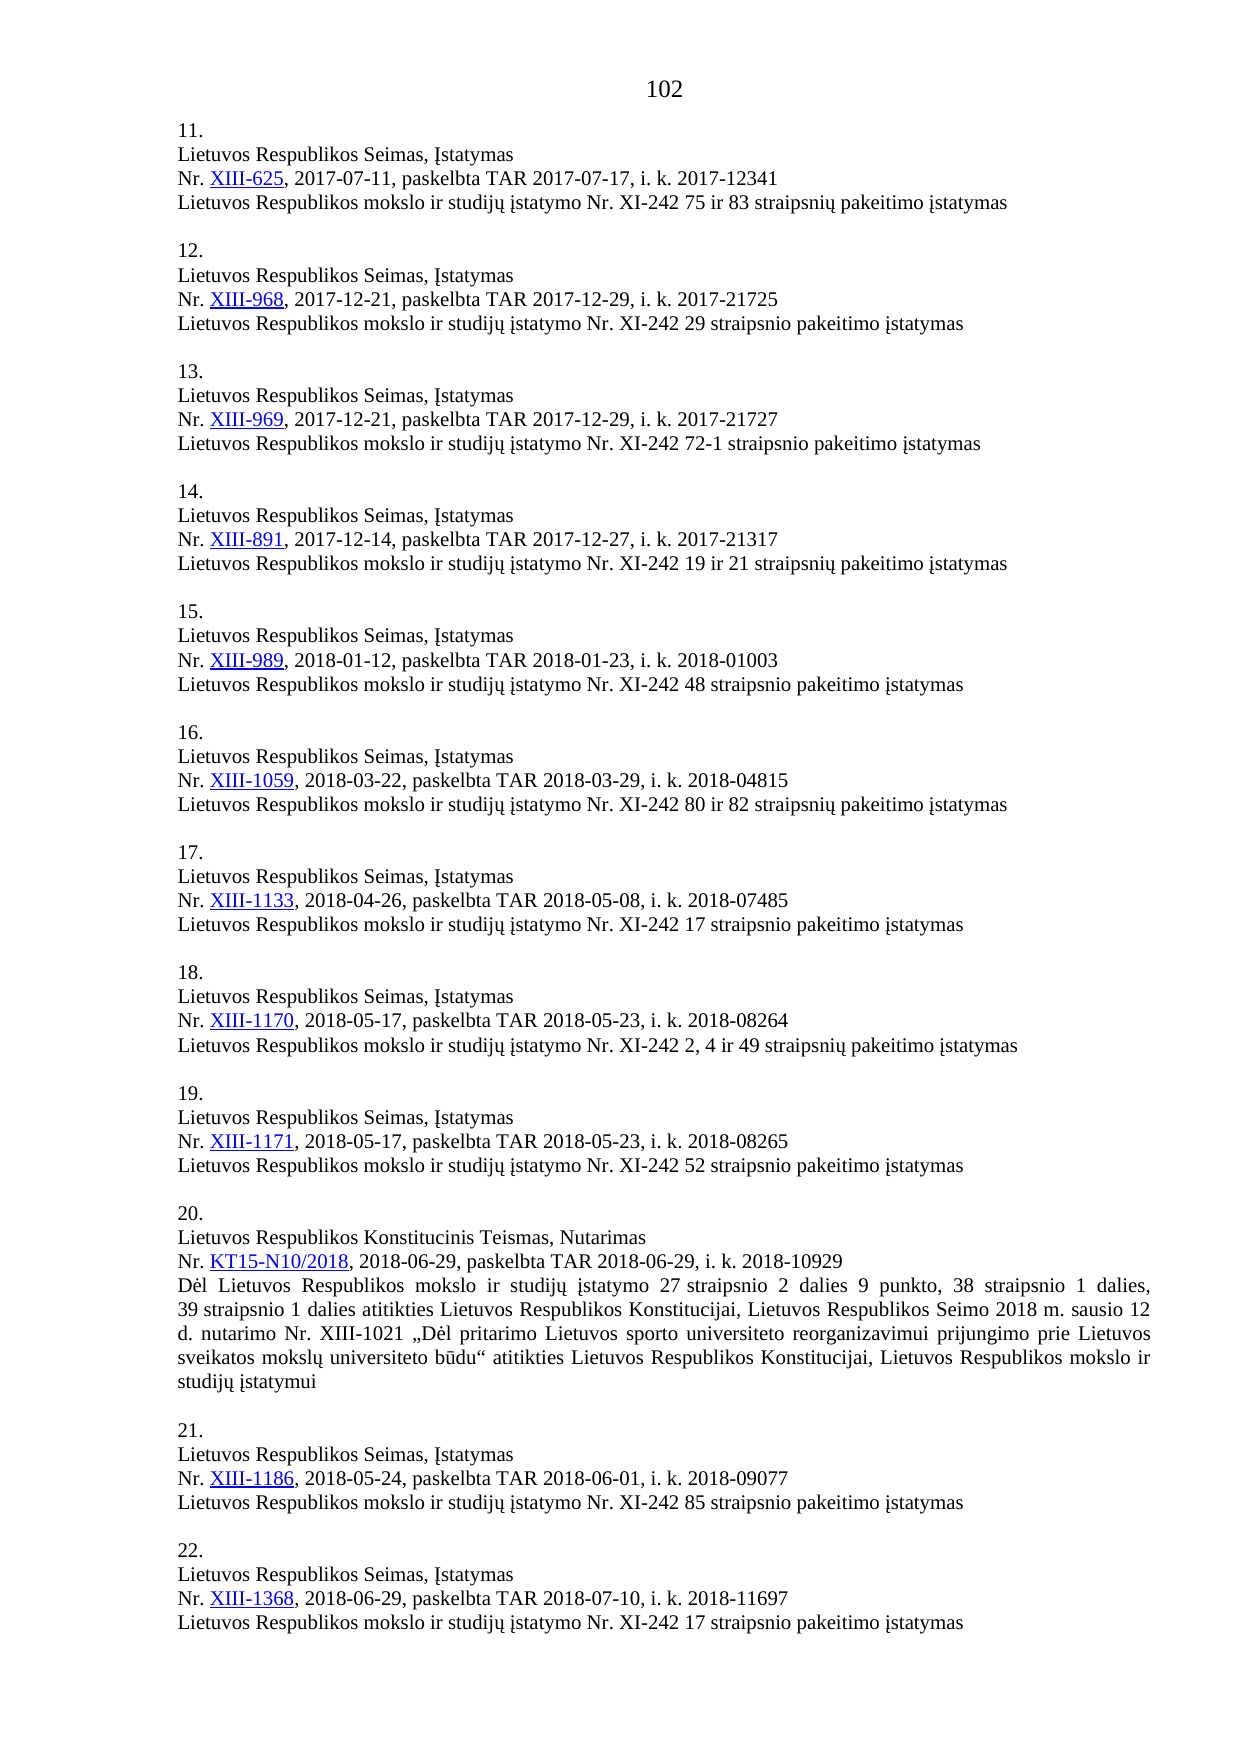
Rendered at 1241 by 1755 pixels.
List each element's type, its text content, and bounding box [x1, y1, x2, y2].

text Lietuvos Respublikos Seimas, Įstatymas [177, 1442, 1152, 1466]
text Lietuvos Respublikos mokslo ir studijų įstatymo Nr. XI-242 29 straipsnio pakeitimo įstatymas [177, 311, 1152, 335]
text Nr. XIII-625, 2017-07-11, paskelbta TAR 2017-07-17, i. k. 2017-12341 [177, 166, 1152, 190]
text 21. [177, 1417, 1152, 1442]
text 14. [177, 479, 1152, 503]
text 11. [177, 118, 1152, 142]
text 19. [177, 1081, 1152, 1105]
text Lietuvos Respublikos Seimas, Įstatymas [177, 864, 1152, 888]
text Lietuvos Respublikos mokslo ir studijų įstatymo Nr. XI-242 80 ir 82 straipsnių pakeitimo įstatymas [177, 792, 1152, 816]
text 16. [177, 720, 1152, 744]
text Dėl Lietuvos Respublikos mokslo ir studijų įstatymo 27 straipsnio 2 dalies 9 punkto, 38 straipsnio 1 dalies, 39 straipsnio 1 dalies atitikties Lietuvos Respublikos Konstitucijai, Lietuvos Respublikos Seimo 2018 m. sausio 12 d. nutarimo Nr. XIII-1021 „Dėl pritarimo Lietuvos sporto universiteto reorganizavimui prijungimo prie Lietuvos sveikatos mokslų universiteto būdu“ atitikties Lietuvos Respublikos Konstitucijai, Lietuvos Respublikos mokslo ir studijų įstatymui [177, 1273, 1152, 1393]
text 12. [177, 238, 1152, 262]
text Lietuvos Respublikos mokslo ir studijų įstatymo Nr. XI-242 2, 4 ir 49 straipsnių pakeitimo įstatymas [177, 1032, 1152, 1057]
text Lietuvos Respublikos mokslo ir studijų įstatymo Nr. XI-242 85 straipsnio pakeitimo įstatymas [177, 1490, 1152, 1514]
text Nr. XIII-1368, 2018-06-29, paskelbta TAR 2018-07-10, i. k. 2018-11697 [177, 1586, 1152, 1610]
text Lietuvos Respublikos mokslo ir studijų įstatymo Nr. XI-242 72-1 straipsnio pakeitimo įstatymas [177, 431, 1152, 455]
text Lietuvos Respublikos mokslo ir studijų įstatymo Nr. XI-242 48 straipsnio pakeitimo įstatymas [177, 672, 1152, 696]
text Nr. XIII-1170, 2018-05-17, paskelbta TAR 2018-05-23, i. k. 2018-08264 [177, 1008, 1152, 1032]
text Lietuvos Respublikos mokslo ir studijų įstatymo Nr. XI-242 17 straipsnio pakeitimo įstatymas [177, 912, 1152, 936]
text 22. [177, 1538, 1152, 1562]
text 18. [177, 960, 1152, 984]
text 20. [177, 1201, 1152, 1225]
text Lietuvos Respublikos Seimas, Įstatymas [177, 383, 1152, 407]
text Lietuvos Respublikos mokslo ir studijų įstatymo Nr. XI-242 52 straipsnio pakeitimo įstatymas [177, 1153, 1152, 1177]
text Nr. XIII-1133, 2018-04-26, paskelbta TAR 2018-05-08, i. k. 2018-07485 [177, 888, 1152, 912]
text Lietuvos Respublikos Seimas, Įstatymas [177, 623, 1152, 647]
text Lietuvos Respublikos Seimas, Įstatymas [177, 142, 1152, 166]
text Lietuvos Respublikos Seimas, Įstatymas [177, 1105, 1152, 1129]
text Nr. KT15-N10/2018, 2018-06-29, paskelbta TAR 2018-06-29, i. k. 2018-10929 [177, 1249, 1152, 1273]
text Lietuvos Respublikos Seimas, Įstatymas [177, 744, 1152, 768]
text Lietuvos Respublikos Seimas, Įstatymas [177, 503, 1152, 527]
text 15. [177, 599, 1152, 623]
text Lietuvos Respublikos Konstitucinis Teismas, Nutarimas [177, 1225, 1152, 1249]
text Lietuvos Respublikos mokslo ir studijų įstatymo Nr. XI-242 75 ir 83 straipsnių pakeitimo įstatymas [177, 190, 1152, 214]
text Lietuvos Respublikos Seimas, Įstatymas [177, 984, 1152, 1008]
text Nr. XIII-1186, 2018-05-24, paskelbta TAR 2018-06-01, i. k. 2018-09077 [177, 1466, 1152, 1490]
text Nr. XIII-968, 2017-12-21, paskelbta TAR 2017-12-29, i. k. 2017-21725 [177, 287, 1152, 311]
text Nr. XIII-969, 2017-12-21, paskelbta TAR 2017-12-29, i. k. 2017-21727 [177, 407, 1152, 431]
text 13. [177, 359, 1152, 383]
text Nr. XIII-1171, 2018-05-17, paskelbta TAR 2018-05-23, i. k. 2018-08265 [177, 1129, 1152, 1153]
text Nr. XIII-989, 2018-01-12, paskelbta TAR 2018-01-23, i. k. 2018-01003 [177, 647, 1152, 672]
text Lietuvos Respublikos Seimas, Įstatymas [177, 262, 1152, 287]
text 17. [177, 840, 1152, 864]
text Nr. XIII-1059, 2018-03-22, paskelbta TAR 2018-03-29, i. k. 2018-04815 [177, 768, 1152, 792]
text Nr. XIII-891, 2017-12-14, paskelbta TAR 2017-12-27, i. k. 2017-21317 [177, 527, 1152, 551]
text Lietuvos Respublikos mokslo ir studijų įstatymo Nr. XI-242 19 ir 21 straipsnių pakeitimo įstatymas [177, 551, 1152, 575]
text Lietuvos Respublikos Seimas, Įstatymas [177, 1562, 1152, 1586]
text Lietuvos Respublikos mokslo ir studijų įstatymo Nr. XI-242 17 straipsnio pakeitimo įstatymas [177, 1610, 1152, 1634]
